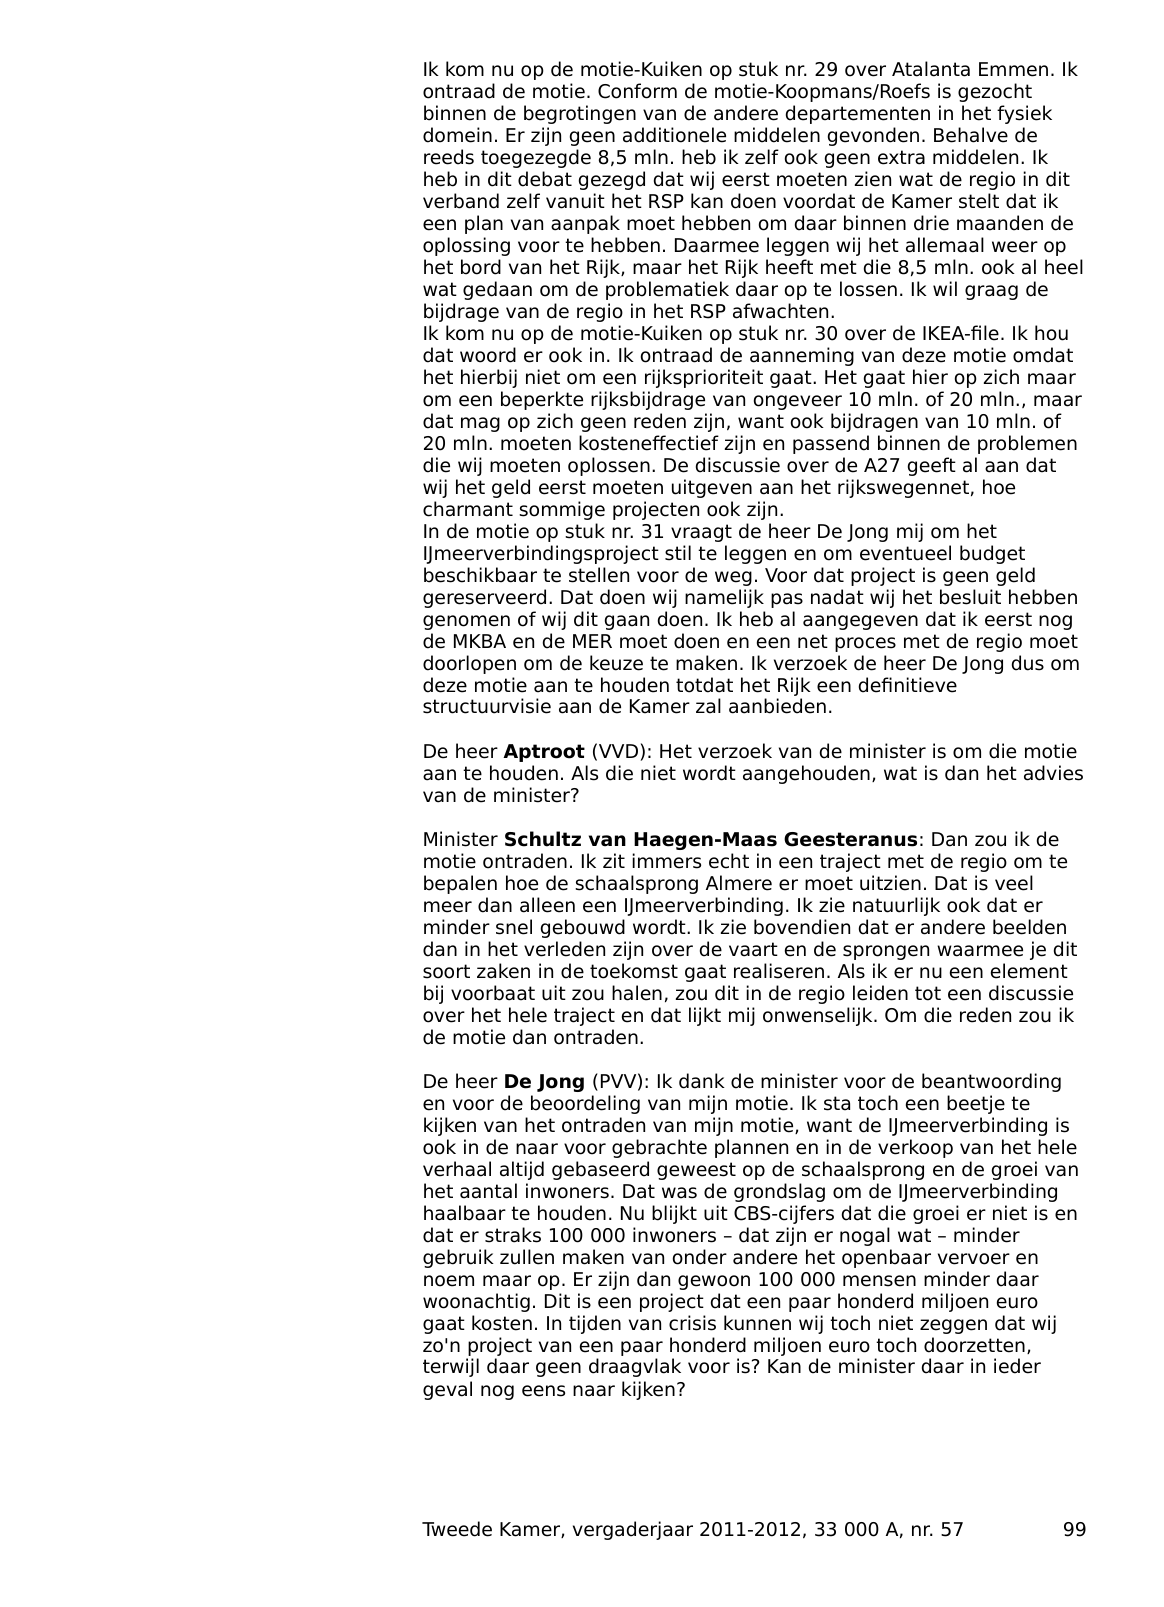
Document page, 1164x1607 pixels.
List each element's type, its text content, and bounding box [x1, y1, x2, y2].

text De heer Aptroot (VVD): Het verzoek van de minister is om die motie aan te houden. Als die niet wordt aangehouden, wat is dan het advies van de minister? [422, 741, 1087, 807]
text Ik kom nu op de motie-Kuiken op stuk nr. 29 over Atalanta Emmen. Ik ontraad de motie. Conform de motie-Koopmans/Roefs is gezocht binnen de begrotingen van de andere departementen in het fysiek domein. Er zijn geen additionele middelen gevonden. Behalve de reeds toegezegde 8,5 mln. heb ik zelf ook geen extra middelen. Ik heb in dit debat gezegd dat wij eerst moeten zien wat de regio in dit verband zelf vanuit het RSP kan doen voordat de Kamer stelt dat ik een plan van aanpak moet hebben om daar binnen drie maanden de oplossing voor te hebben. Daarmee leggen wij het allemaal weer op het bord van het Rijk, maar het Rijk heeft met die 8,5 mln. ook al heel wat gedaan om de problematiek daar op te lossen. Ik wil graag de bijdrage van de regio in het RSP afwachten. [422, 59, 1087, 323]
text De heer De Jong (PVV): Ik dank de minister voor de beantwoording en voor de beoordeling van mijn motie. Ik sta toch een beetje te kijken van het ontraden van mijn motie, want de IJmeerverbinding is ook in de naar voor gebrachte plannen en in de verkoop van het hele verhaal altijd gebaseerd geweest op de schaalsprong en de groei van het aantal inwoners. Dat was de grondslag om de IJmeerverbinding haalbaar te houden. Nu blijkt uit CBS-cijfers dat die groei er niet is en dat er straks 100 000 inwoners – dat zijn er nogal wat – minder gebruik zullen maken van onder andere het openbaar vervoer en noem maar op. Er zijn dan gewoon 100 000 mensen minder daar woonachtig. Dit is een project dat een paar honderd miljoen euro gaat kosten. In tijden van crisis kunnen wij toch niet zeggen dat wij zo'n project van een paar honderd miljoen euro toch doorzetten, terwijl daar geen draagvlak voor is? Kan de minister daar in ieder geval nog eens naar kijken? [422, 1071, 1087, 1400]
text Ik kom nu op de motie-Kuiken op stuk nr. 30 over de IKEA-file. Ik hou dat woord er ook in. Ik ontraad de aanneming van deze motie omdat het hierbij niet om een rijksprioriteit gaat. Het gaat hier op zich maar om een beperkte rijksbijdrage van ongeveer 10 mln. of 20 mln., maar dat mag op zich geen reden zijn, want ook bijdragen van 10 mln. of 20 mln. moeten kosteneffectief zijn en passend binnen de problemen die wij moeten oplossen. De discussie over de A27 geeft al aan dat wij het geld eerst moeten uitgeven aan het rijkswegennet, hoe charmant sommige projecten ook zijn. [422, 323, 1087, 521]
text Minister Schultz van Haegen-Maas Geesteranus: Dan zou ik de motie ontraden. Ik zit immers echt in een traject met de regio om te bepalen hoe de schaalsprong Almere er moet uitzien. Dat is veel meer dan alleen een IJmeerverbinding. Ik zie natuurlijk ook dat er minder snel gebouwd wordt. Ik zie bovendien dat er andere beelden dan in het verleden zijn over de vaart en de sprongen waarmee je dit soort zaken in de toekomst gaat realiseren. Als ik er nu een element bij voorbaat uit zou halen, zou dit in de regio leiden tot een discussie over het hele traject en dat lijkt mij onwenselijk. Om die reden zou ik de motie dan ontraden. [422, 829, 1087, 1048]
text In de motie op stuk nr. 31 vraagt de heer De Jong mij om het IJmeerverbindingsproject stil te leggen en om eventueel budget beschikbaar te stellen voor de weg. Voor dat project is geen geld gereserveerd. Dat doen wij namelijk pas nadat wij het besluit hebben genomen of wij dit gaan doen. Ik heb al aangegeven dat ik eerst nog de MKBA en de MER moet doen en een net proces met de regio moet doorlopen om de keuze te maken. Ik verzoek de heer De Jong dus om deze motie aan te houden totdat het Rijk een definitieve structuurvisie aan de Kamer zal aanbieden. [422, 521, 1087, 718]
